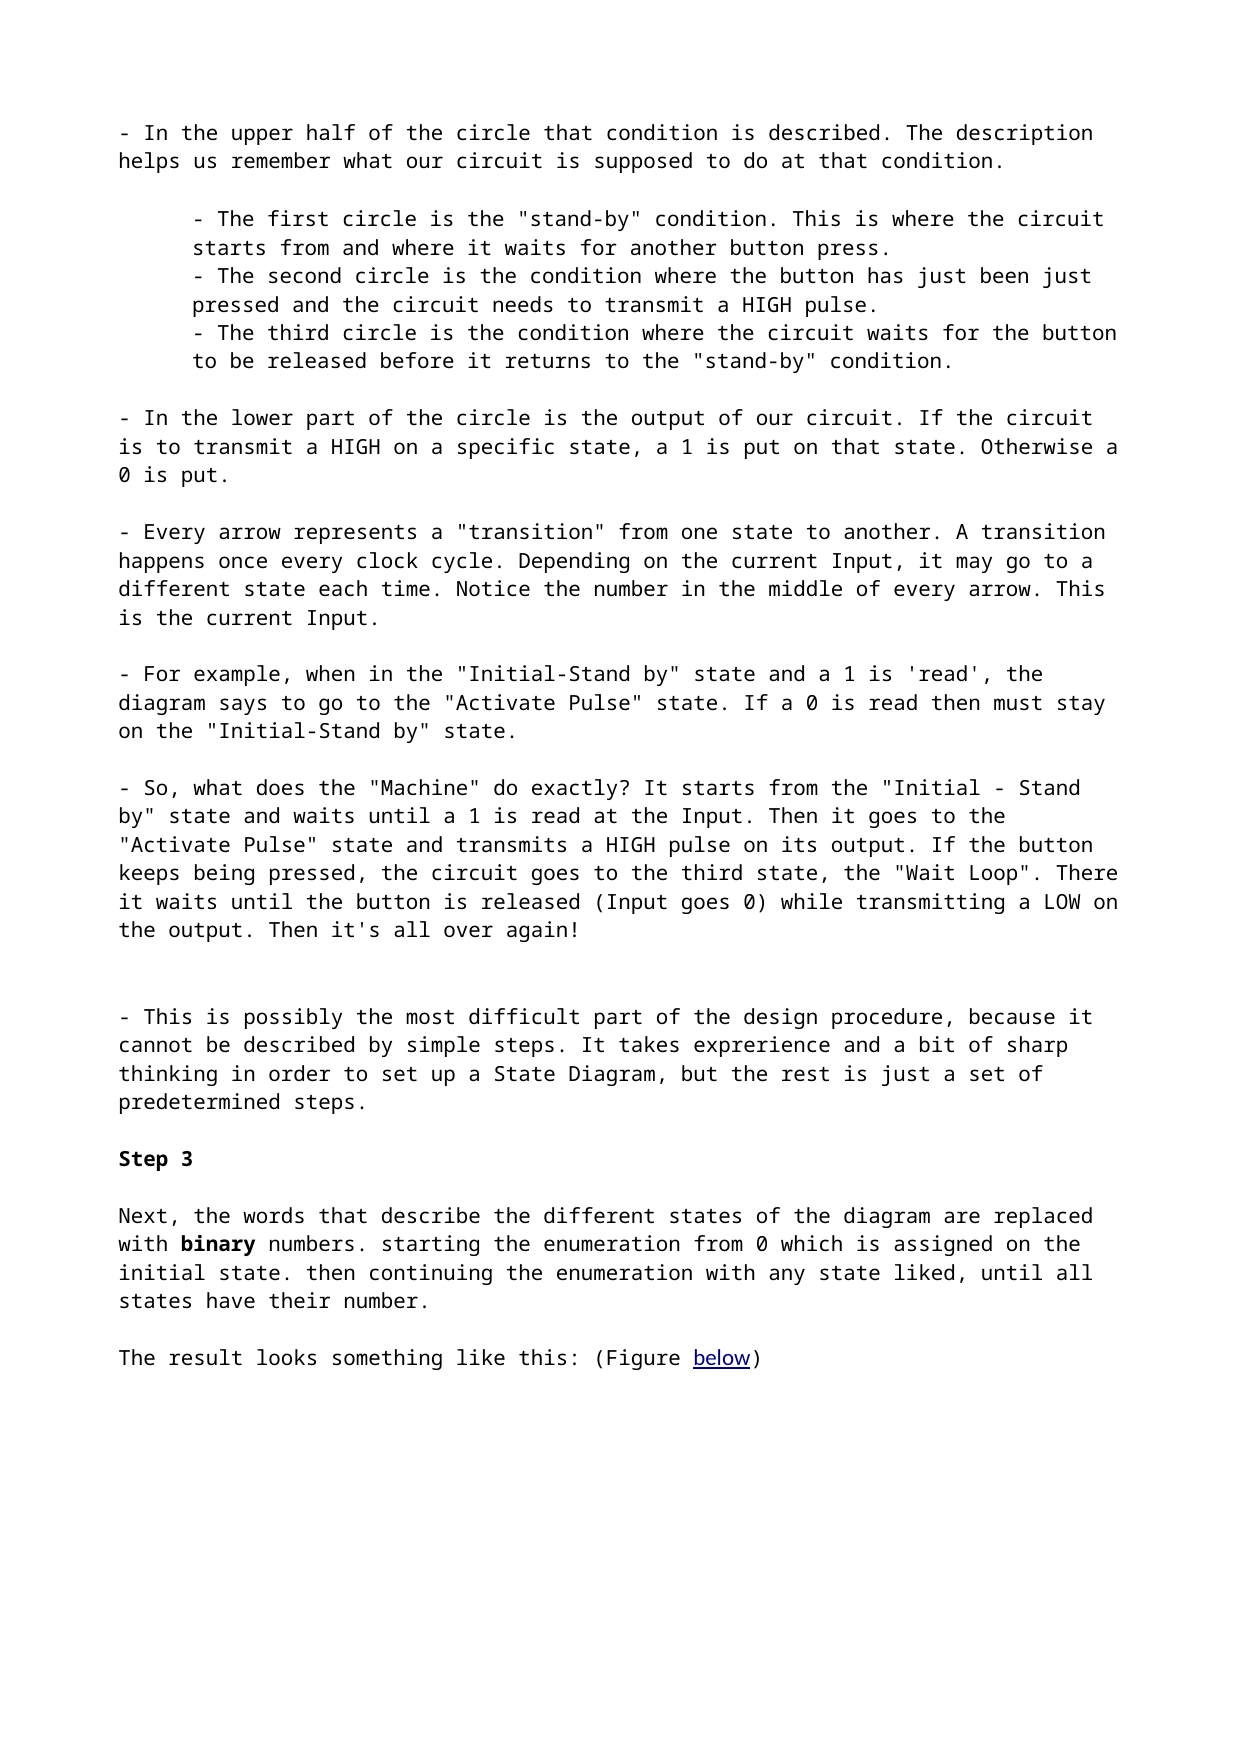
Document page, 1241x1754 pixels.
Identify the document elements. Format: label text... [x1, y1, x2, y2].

text - In the upper half of the circle that condition is described. The description helps us remember what our circuit is supposed to do at that condition. [118, 118, 1122, 175]
text Next, the words that describe the different states of the diagram are replaced with binary numbers. starting the enumeration from 0 which is assigned on the initial state. then continuing the enumeration with any state liked, until all states have their number. [118, 1201, 1122, 1314]
text - Every arrow represents a "transition" from one state to another. A transition happens once every clock cycle. Depending on the current Input, it may go to a different state each time. Notice the number in the middle of every arrow. This is the current Input. [118, 517, 1122, 631]
text - This is possibly the most difficult part of the design procedure, because it cannot be described by simple steps. It takes exprerience and a bit of sharp thinking in order to set up a State Diagram, but the rest is just a set of predetermined steps. [118, 1002, 1122, 1116]
text - In the lower part of the circle is the output of our circuit. If the circuit is to transmit a HIGH on a specific state, a 1 is put on that state. Otherwise a 0 is put. [118, 403, 1122, 489]
text Step 3 [118, 1144, 1122, 1172]
list - The third circle is the condition where the circuit waits for the button to be released before it returns to the "stand-by" condition. [118, 318, 1122, 375]
list - The first circle is the "stand-by" condition. This is where the circuit starts from and where it waits for another button press. [118, 204, 1122, 261]
list - The second circle is the condition where the button has just been just pressed and the circuit needs to transmit a HIGH pulse. [118, 261, 1122, 318]
text - So, what does the "Machine" do exactly? It starts from the "Initial - Stand by" state and waits until a 1 is read at the Input. Then it goes to the "Activate Pulse" state and transmits a HIGH pulse on its output. If the button keeps being pressed, the circuit goes to the third state, the "Wait Loop". There it waits until the button is released (Input goes 0) while transmitting a LOW on the output. Then it's all over again! [118, 773, 1122, 944]
text - For example, when in the "Initial-Stand by" state and a 1 is 'read', the diagram says to go to the "Activate Pulse" state. If a 0 is read then must stay on the "Initial-Stand by" state. [118, 659, 1122, 745]
text The result looks something like this: (Figure below) [118, 1343, 1122, 1371]
